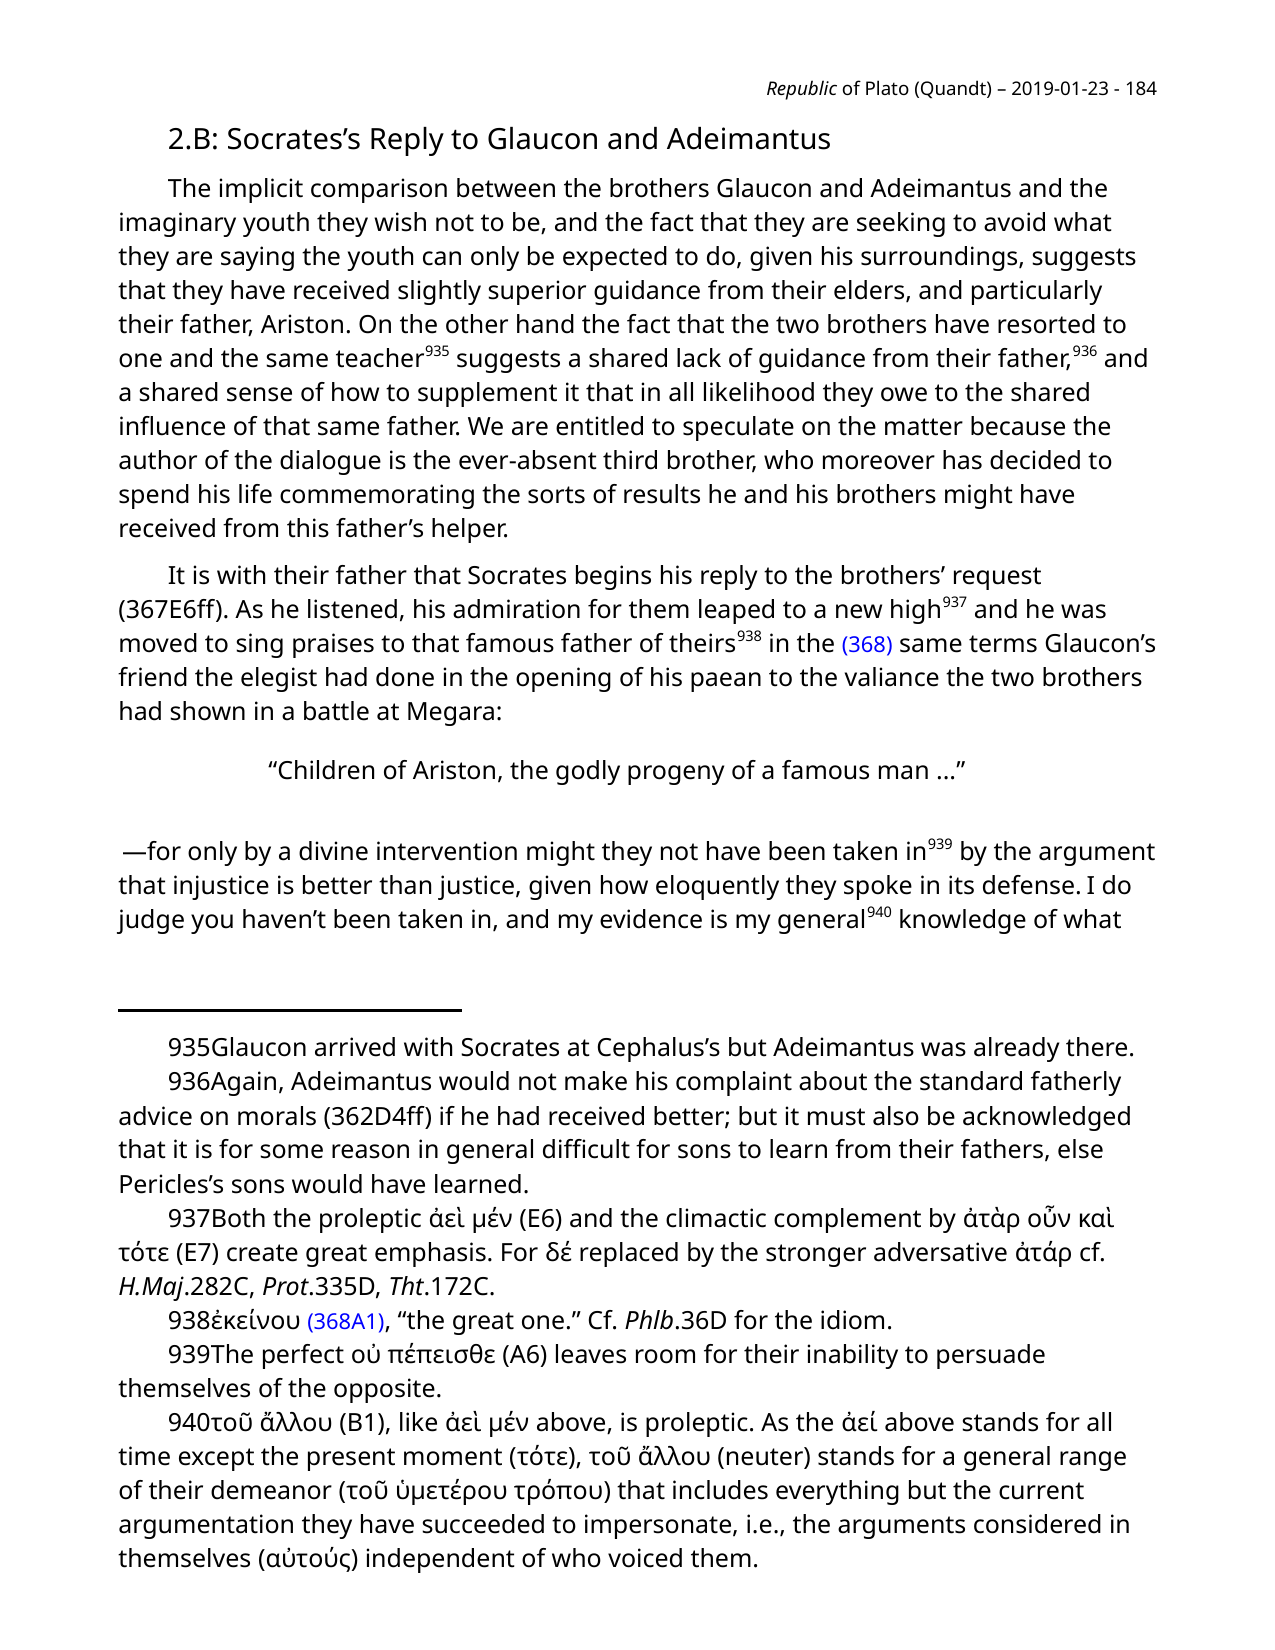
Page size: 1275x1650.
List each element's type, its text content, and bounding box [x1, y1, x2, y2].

text —for only by a divine intervention might they not have been taken in by the argument that injustice is better than justice, given how eloquently they spoke in its defense. I do judge you haven’t been taken in, and my evidence is my general knowledge of what sort you are. Judging only by the arguments you made I’d be unsure. My certainty only puts me more in a jam as to what I should do, for I both have no idea how I can come to justice’s aid, since I thought that what I had said to Thrasymachus was enough to prove that justice was better than injustice, but you did not accept that account; while on the other had there’s no way I’ll give up rescuing her either. I shudder to think how impious it would be for a man to show up at justice’s side while she is being impugned, but to beg off defending her and fail to come to her aid, if still he can draw breath and make his voice heard. The best thing to do, then, is to come to her aid any way I can, regardless. [118, 833, 1157, 936]
text It is with their father that Socrates begins his reply to the brothers’ request (367E6ff). As he listened, his admiration for them leaped to a new high and he was moved to sing praises to that famous father of theirs in the (368) same terms Glaucon’s friend the elegist had done in the opening of his paean to the valiance the two brothers had shown in a battle at Megara: [118, 557, 1157, 728]
text The implicit comparison between the brothers Glaucon and Adeimantus and the imaginary youth they wish not to be, and the fact that they are seeking to avoid what they are saying the youth can only be expected to do, given his surroundings, suggests that they have received slightly superior guidance from their elders, and particularly their father, Ariston. On the other hand the fact that the two brothers have resorted to one and the same teacher suggests a shared lack of guidance from their father, and a shared sense of how to supplement it that in all likelihood they owe to the shared influence of that same father. We are entitled to speculate on the matter because the author of the dialogue is the ever-absent third brother, who moreover has decided to spend his life commemorating the sorts of results he and his brothers might have received from this father’s helper. [118, 170, 1157, 545]
text The perfect οὐ πέπεισθε (A6) leaves room for their inability to persuade themselves of the opposite. [118, 1337, 1157, 1405]
subtitle 2.B: Socrates’s Reply to Glaucon and Adeimantus [118, 118, 1157, 158]
text ἐκείνου (368A1), “the great one.” Cf. Phlb.36D for the idiom. [118, 1302, 1157, 1337]
text “Children of Ariston, the godly progeny of a famous man ...” [268, 753, 1007, 787]
text Glaucon arrived with Socrates at Cephalus’s but Adeimantus was already there. [118, 1030, 1157, 1064]
text Again, Adeimantus would not make his complaint about the standard fatherly advice on morals (362D4ff) if he had received better; but it must also be acknowledged that it is for some reason in general difficult for sons to learn from their fathers, else Pericles’s sons would have learned. [118, 1064, 1157, 1200]
text Both the proleptic ἀεὶ μέν (E6) and the climactic complement by ἀτὰρ οὖν καὶ τότε (E7) create great emphasis. For δέ replaced by the stronger adversative ἀτάρ cf. H.Maj.282C, Prot.335D, Tht.172C. [118, 1200, 1157, 1302]
text τοῦ ἄλλου (B1), like ἀεὶ μέν above, is proleptic. As the ἀεί above stands for all time except the present moment (τότε), τοῦ ἄλλου (neuter) stands for a general range of their demeanor (τοῦ ὑμετέρου τρόπου) that includes everything but the current argumentation they have succeeded to impersonate, i.e., the arguments considered in themselves (αὐτούς) independent of who voiced them. [118, 1405, 1157, 1575]
